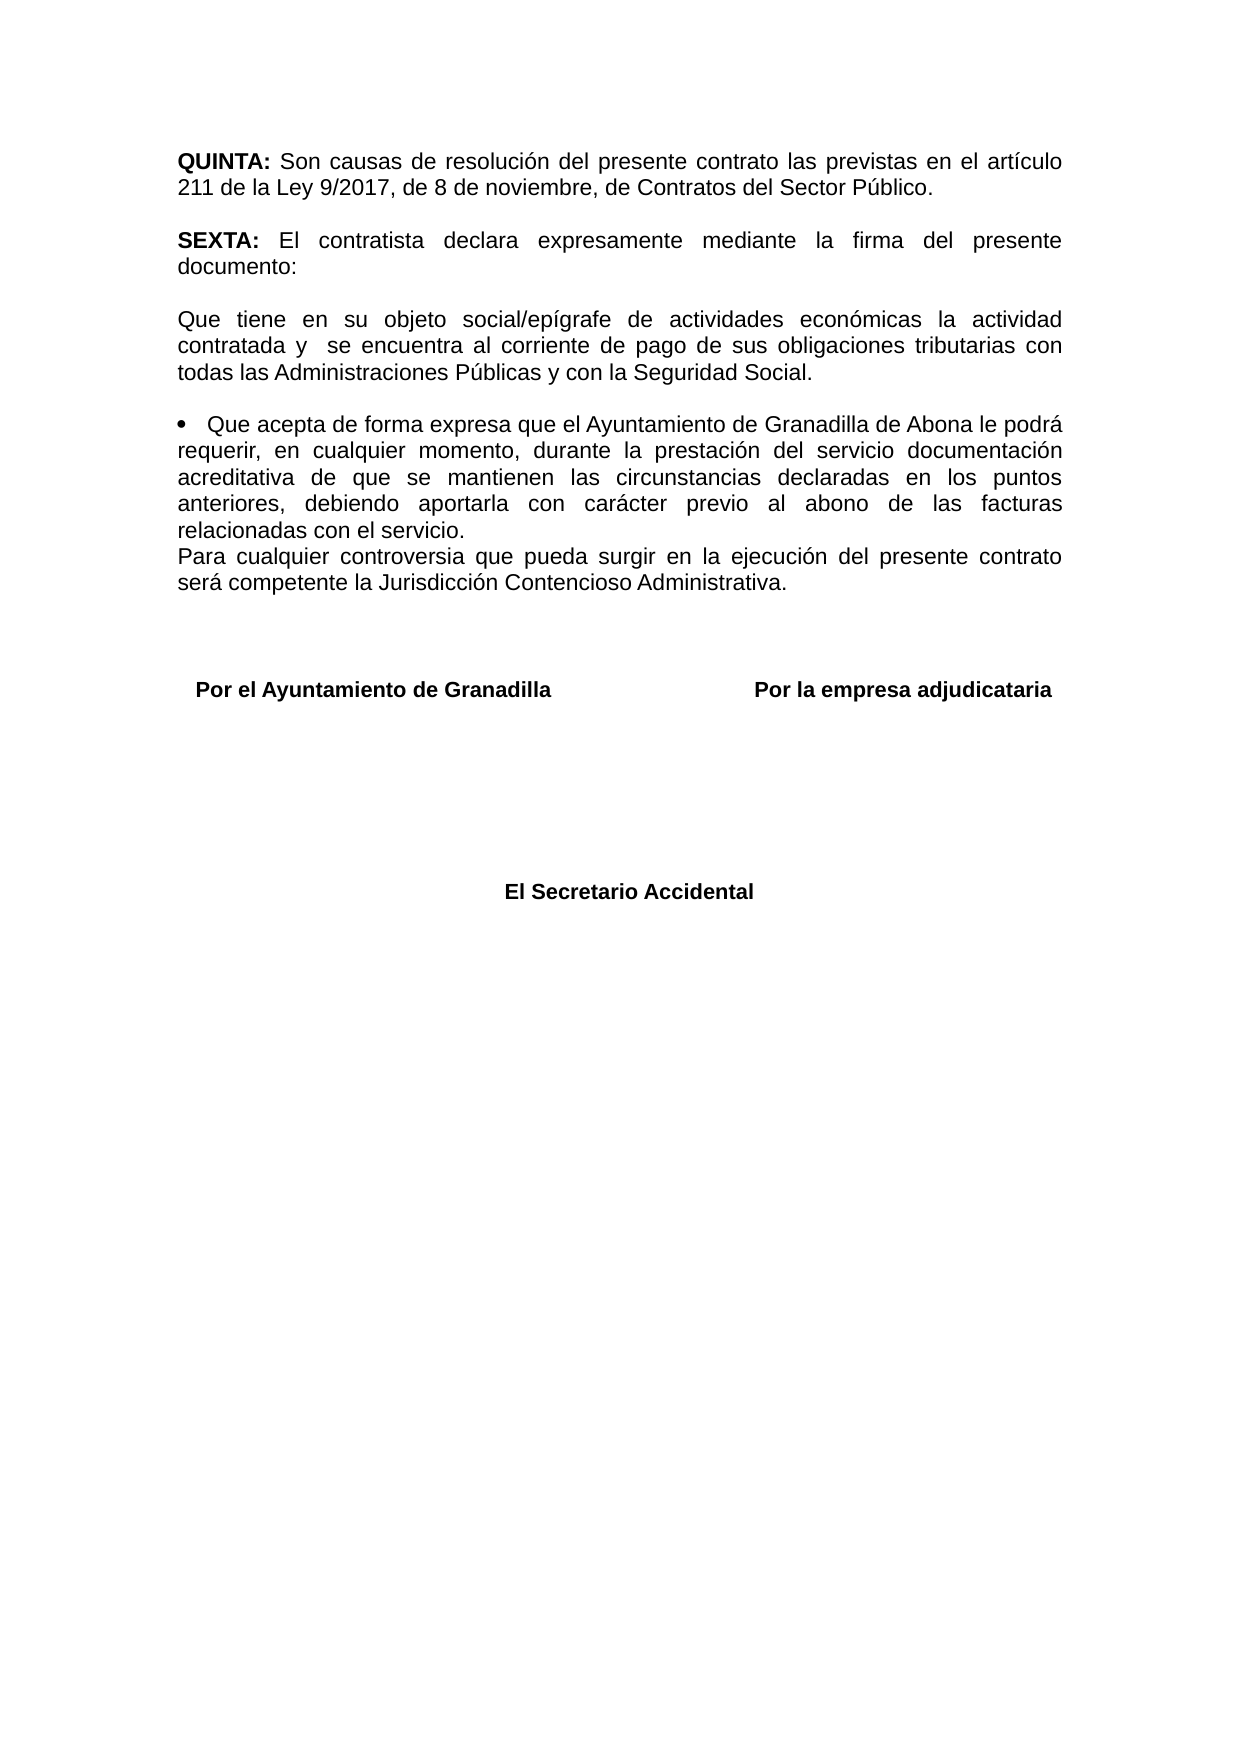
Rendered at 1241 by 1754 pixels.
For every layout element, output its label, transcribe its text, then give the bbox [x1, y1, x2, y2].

text Para cualquier controversia que pueda surgir en la ejecución del presente contrato será competente la Jurisdicción Contencioso Administrativa. [177, 543, 1063, 596]
list Que acepta de forma expresa que el Ayuntamiento de Granadilla de Abona le podrá requerir, en cualquier momento, durante la prestación del servicio documentación acreditativa de que se mantienen las circunstancias declaradas en los puntos anteriores, debiendo aportarla con carácter previo al abono de las facturas relacionadas con el servicio. [177, 411, 1063, 543]
text El Secretario Accidental [177, 879, 1063, 904]
text SEXTA: El contratista declara expresamente mediante la firma del presente documento: [177, 227, 1063, 279]
text QUINTA: Son causas de resolución del presente contrato las previstas en el artículo 211 de la Ley 9/2017, de 8 de noviembre, de Contratos del Sector Público. [177, 148, 1063, 200]
text Por el Ayuntamiento de Granadilla Por la empresa adjudicataria [177, 677, 1063, 702]
list Que tiene en su objeto social/epígrafe de actividades económicas la actividad contratada y se encuentra al corriente de pago de sus obligaciones tributarias con todas las Administraciones Públicas y con la Seguridad Social. [177, 306, 1063, 385]
